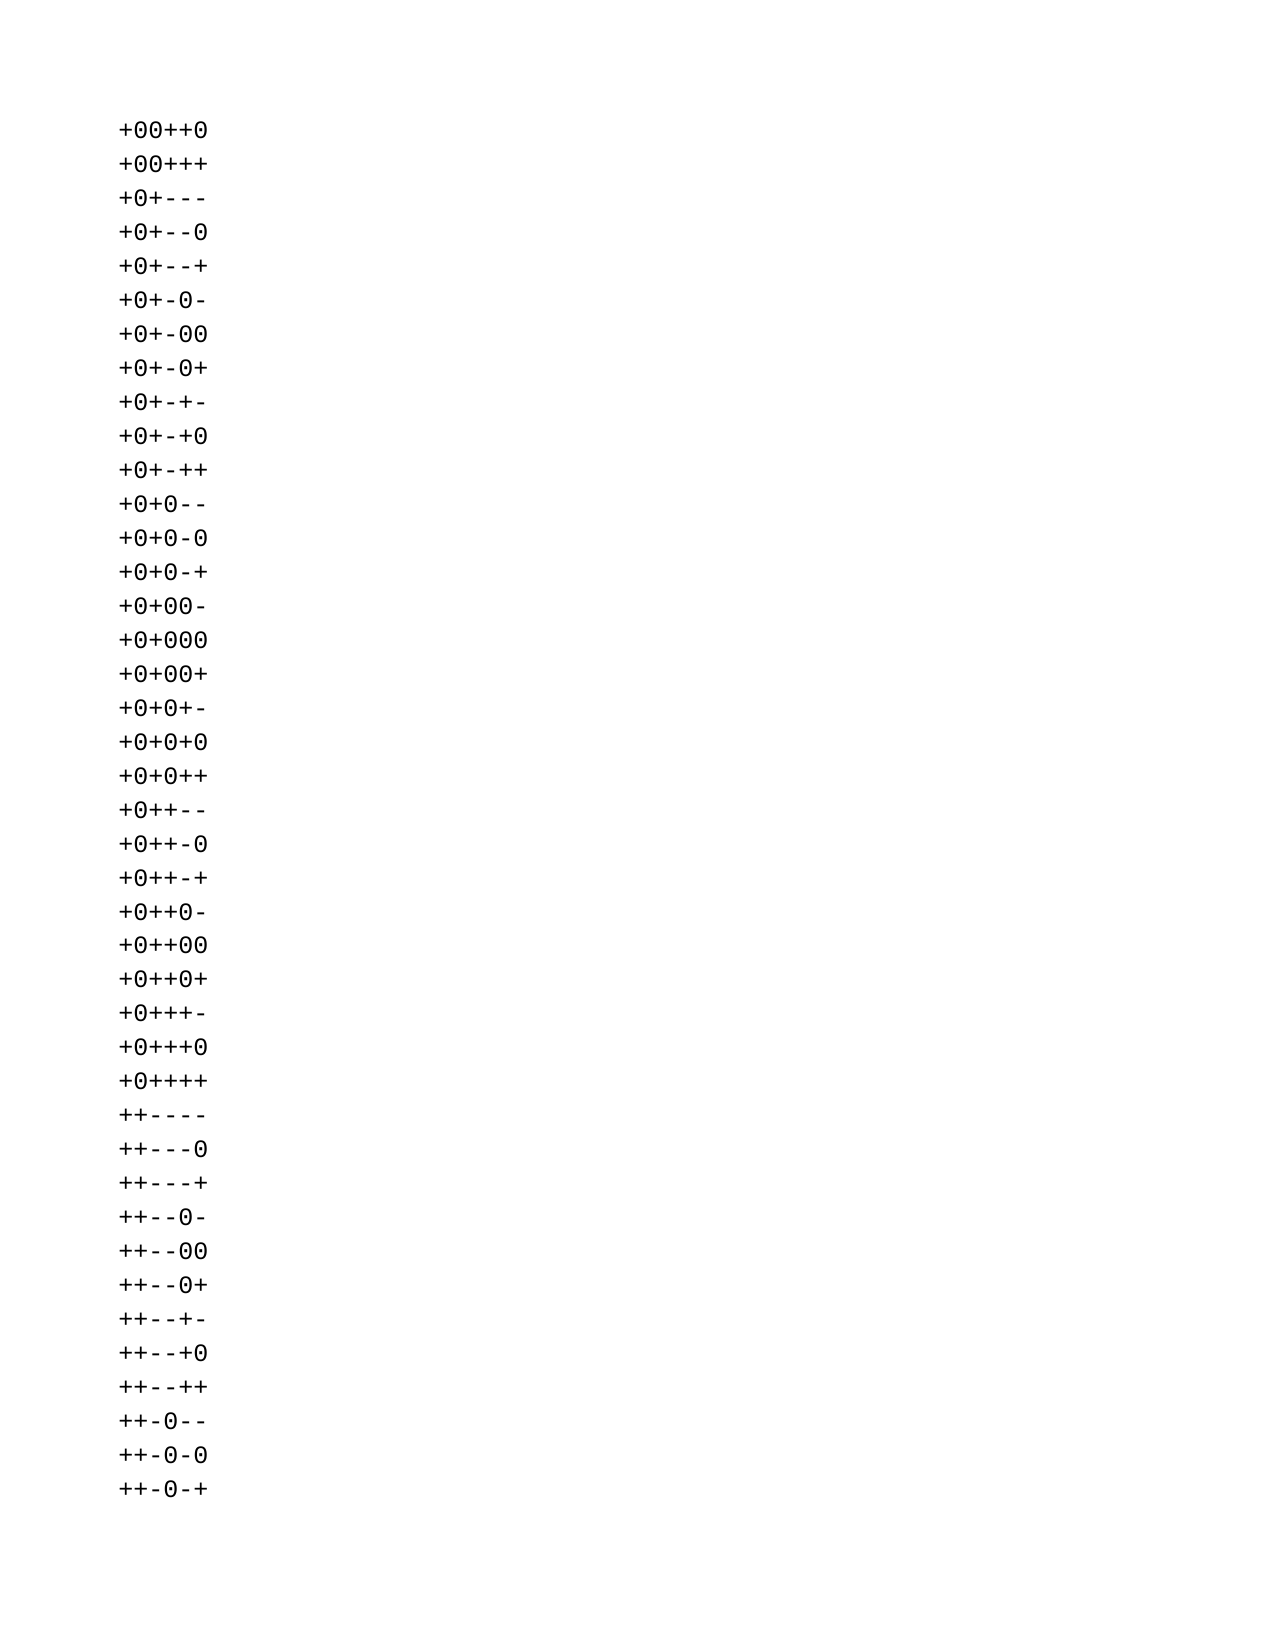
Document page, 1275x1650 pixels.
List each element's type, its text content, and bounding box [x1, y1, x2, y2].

text +00++0 +00+++ +0+--- +0+--0 +0+--+ +0+-0- +0+-00 +0+-0+ +0+-+- +0+-+0 +0+-++ +0+0-- +0+0-0 +0+0-+ +0+00- +0+000 +0+00+ +0+0+- +0+0+0 +0+0++ +0++-- +0++-0 +0++-+ +0++0- +0++00 +0++0+ +0+++- +0+++0 +0++++ ++---- ++---0 ++---+ ++--0- ++--00 ++--0+ ++--+- ++--+0 ++--++ ++-0-- ++-0-0 ++-0-+ [118, 118, 1157, 1505]
